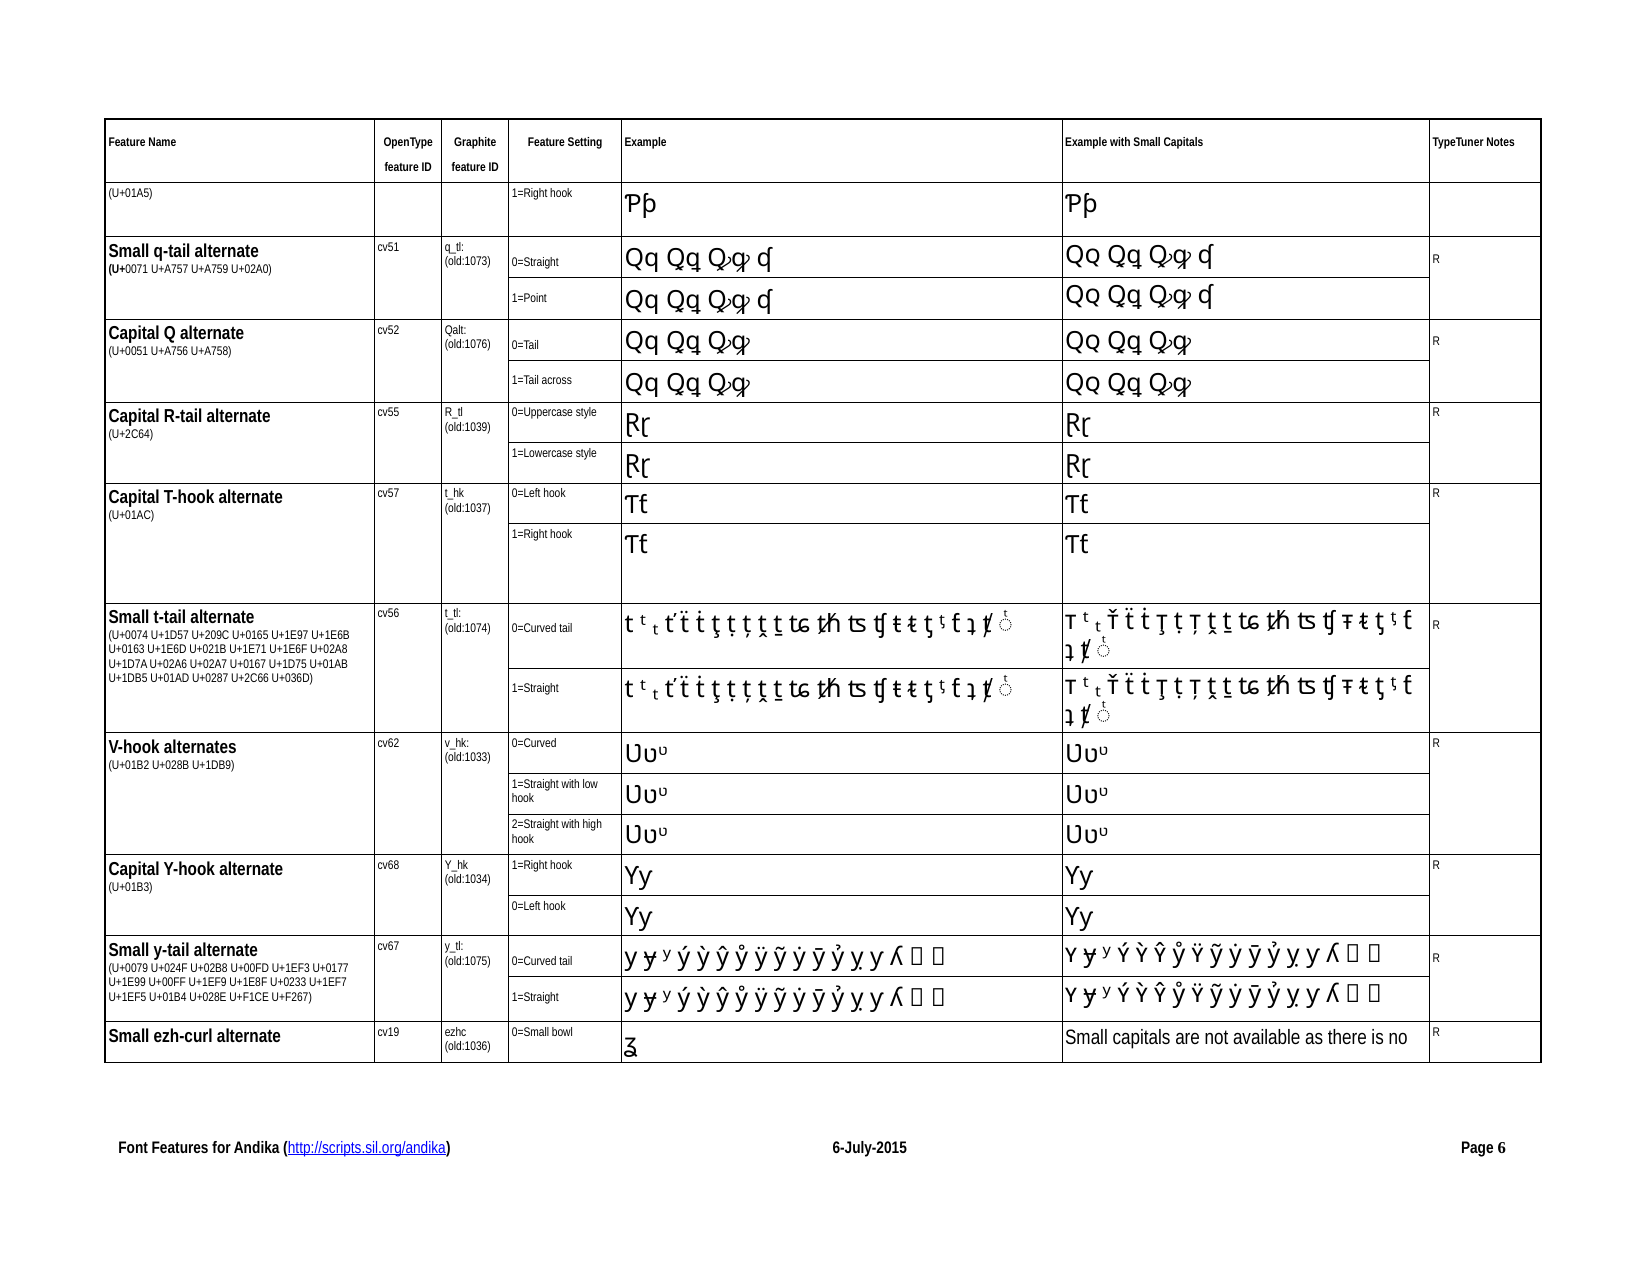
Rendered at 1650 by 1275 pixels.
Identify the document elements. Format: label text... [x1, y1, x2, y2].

table_cell Qq Ꝗꝗ Ꝙꝙ [622, 361, 1062, 401]
table_cell cv56 [375, 604, 441, 732]
table_cell t ᵗ ₜ ť ẗ ṫ ţ ṭ ț ṱ ṯ ʨ ᵺ ʦ ʧ ŧ ᵵ ƫ ᶵ ƭ ʇ ⱦ ◌ͭ [622, 669, 1062, 732]
table_cell Ɽɽ [622, 403, 1062, 442]
table_cell t ᵗ ₜ ť ẗ ṫ ţ ṭ ț ṱ ṯ ʨ ᵺ ʦ ʧ ŧ ᵵ ƫ ᶵ ƭ ʇ ⱦ ◌ͭ [622, 604, 1062, 667]
table_cell Capital Y-hook alternate (U+01B3) [106, 855, 374, 935]
table_cell Ɽɽ [622, 443, 1062, 483]
table_cell t ᵗ ₜ ť ẗ ṫ ţ ṭ ț ṱ ṯ ʨ ᵺ ʦ ʧ ŧ ᵵ ƫ ᶵ ƭ ʇ ⱦ ◌ͭ [1063, 604, 1429, 667]
table_cell Small q-tail alternate (U+0071 U+A757 U+A759 U+02A0) [106, 237, 374, 319]
table_cell Ƭƭ [1063, 524, 1429, 602]
table_cell Ʋʋᶹ [1063, 774, 1429, 813]
table_cell 0=Curved tail [509, 936, 621, 976]
table_cell y_tl: (old:1075) [442, 936, 508, 1021]
table_cell 1=Straight [509, 977, 621, 1021]
table_cell Ʋʋᶹ [622, 733, 1062, 773]
table_cell R [1430, 733, 1540, 854]
table_cell R_tl (old:1039) [442, 403, 508, 483]
table_cell t_hk (old:1037) [442, 484, 508, 602]
table_cell Ƴƴ [1063, 896, 1429, 935]
table_cell Capital T-hook alternate (U+01AC) [106, 484, 374, 602]
table_cell Ƴƴ [622, 896, 1062, 935]
table_cell [375, 183, 441, 236]
table_cell R [1430, 604, 1540, 732]
table_cell t_tl: (old:1074) [442, 604, 508, 732]
table_cell 1=Tail across [509, 361, 621, 401]
table_cell Qq Ꝗꝗ Ꝙꝙ ʠ [622, 237, 1062, 277]
table_cell y ɏ ʸ ý ỳ ŷ ẙ ÿ ỹ ẏ ȳ ỷ ỵ ƴ ʎ   [622, 977, 1062, 1021]
table_cell V-hook alternates (U+01B2 U+028B U+1DB9) [106, 733, 374, 854]
table_cell Y_hk (old:1034) [442, 855, 508, 935]
table_header Feature Name [106, 120, 374, 182]
table_cell Small y-tail alternate (U+0079 U+024F U+02B8 U+00FD U+1EF3 U+0177 U+1E99 U+00FF U+1EF9 U+1E8F U+0233 U+1EF7 U+1EF5 U+01B4 U+028E U+F1CE U+F267) [106, 936, 374, 1021]
table_cell R [1430, 855, 1540, 935]
table_cell Capital R-tail alternate (U+2C64) [106, 403, 374, 483]
table_header Example with Small Capitals [1063, 120, 1429, 182]
table_cell R [1430, 320, 1540, 401]
table_cell [1430, 183, 1540, 236]
table_cell cv19 [375, 1022, 441, 1062]
table_cell cv52 [375, 320, 441, 401]
table_cell t ᵗ ₜ ť ẗ ṫ ţ ṭ ț ṱ ṯ ʨ ᵺ ʦ ʧ ŧ ᵵ ƫ ᶵ ƭ ʇ ⱦ ◌ͭ [1063, 669, 1429, 732]
table_cell Qalt: (old:1076) [442, 320, 508, 401]
table_cell q_tl: (old:1073) [442, 237, 508, 319]
table_cell Ƥƥ [622, 183, 1062, 236]
table_cell 1=Straight [509, 669, 621, 732]
table_cell Ƭƭ [1063, 484, 1429, 523]
table_cell Ʋʋᶹ [1063, 733, 1429, 773]
table_cell ʓ [622, 1022, 1062, 1062]
table_cell R [1430, 936, 1540, 1021]
table_cell 1=Lowercase style [509, 443, 621, 483]
table_cell Small capitals are not available as there is no [1063, 1022, 1429, 1062]
table_cell 2=Straight with high hook [509, 815, 621, 854]
table_cell Ƥƥ [1063, 183, 1429, 236]
table_cell Ƴƴ [1063, 855, 1429, 895]
table_cell Ɽɽ [1063, 403, 1429, 442]
table_cell cv62 [375, 733, 441, 854]
table_header OpenType feature ID [375, 120, 441, 182]
table_cell (U+01A5) [106, 183, 374, 236]
table_header Example [622, 120, 1062, 182]
table_cell Qq Ꝗꝗ Ꝙꝙ ʠ [1063, 237, 1429, 277]
table_cell cv55 [375, 403, 441, 483]
table_cell 1=Straight with low hook [509, 774, 621, 813]
table_cell v_hk: (old:1033) [442, 733, 508, 854]
table_cell 0=Uppercase style [509, 403, 621, 442]
table_cell 0=Straight [509, 237, 621, 277]
table_cell 0=Tail [509, 320, 621, 359]
table_cell Qq Ꝗꝗ Ꝙꝙ ʠ [1063, 278, 1429, 319]
table_cell 1=Right hook [509, 524, 621, 602]
table_cell y ɏ ʸ ý ỳ ŷ ẙ ÿ ỹ ẏ ȳ ỷ ỵ ƴ ʎ   [622, 936, 1062, 976]
table_cell Ƭƭ [622, 524, 1062, 602]
table_cell y ɏ ʸ ý ỳ ŷ ẙ ÿ ỹ ẏ ȳ ỷ ỵ ƴ ʎ   [1063, 936, 1429, 976]
table_cell 1=Right hook [509, 855, 621, 895]
table_cell ezhc (old:1036) [442, 1022, 508, 1062]
table_cell Capital Q alternate (U+0051 U+A756 U+A758) [106, 320, 374, 401]
table_cell 0=Left hook [509, 896, 621, 935]
table_cell Qq Ꝗꝗ Ꝙꝙ ʠ [622, 278, 1062, 319]
table_cell 0=Small bowl [509, 1022, 621, 1062]
table_cell 1=Point [509, 278, 621, 319]
table_cell R [1430, 1022, 1540, 1062]
table_cell cv67 [375, 936, 441, 1021]
table_cell 0=Left hook [509, 484, 621, 523]
table_cell R [1430, 403, 1540, 483]
table_cell cv51 [375, 237, 441, 319]
table_cell 1=Right hook [509, 183, 621, 236]
table_cell Qq Ꝗꝗ Ꝙꝙ [1063, 320, 1429, 359]
table_header Graphite feature ID [442, 120, 508, 182]
table_header TypeTuner Notes [1430, 120, 1540, 182]
table_cell Qq Ꝗꝗ Ꝙꝙ [622, 320, 1062, 359]
table_cell Ʋʋᶹ [622, 774, 1062, 813]
table_cell Ƭƭ [622, 484, 1062, 523]
table_cell cv68 [375, 855, 441, 935]
table_cell 0=Curved [509, 733, 621, 773]
table_cell y ɏ ʸ ý ỳ ŷ ẙ ÿ ỹ ẏ ȳ ỷ ỵ ƴ ʎ   [1063, 977, 1429, 1021]
table_cell 0=Curved tail [509, 604, 621, 667]
table_header Feature Setting [509, 120, 621, 182]
table_cell Small ezh-curl alternate [106, 1022, 374, 1062]
table_cell R [1430, 237, 1540, 319]
table_cell [442, 183, 508, 236]
table_cell R [1430, 484, 1540, 602]
table_cell Ʋʋᶹ [1063, 815, 1429, 854]
table_cell Ʋʋᶹ [622, 815, 1062, 854]
table_cell Ƴƴ [622, 855, 1062, 895]
table_cell cv57 [375, 484, 441, 602]
table_cell Qq Ꝗꝗ Ꝙꝙ [1063, 361, 1429, 401]
table_cell Small t-tail alternate (U+0074 U+1D57 U+209C U+0165 U+1E97 U+1E6B U+0163 U+1E6D U+021B U+1E71 U+1E6F U+02A8 U+1D7A U+02A6 U+02A7 U+0167 U+1D75 U+01AB U+1DB5 U+01AD U+0287 U+2C66 U+036D) [106, 604, 374, 732]
table_cell Ɽɽ [1063, 443, 1429, 483]
